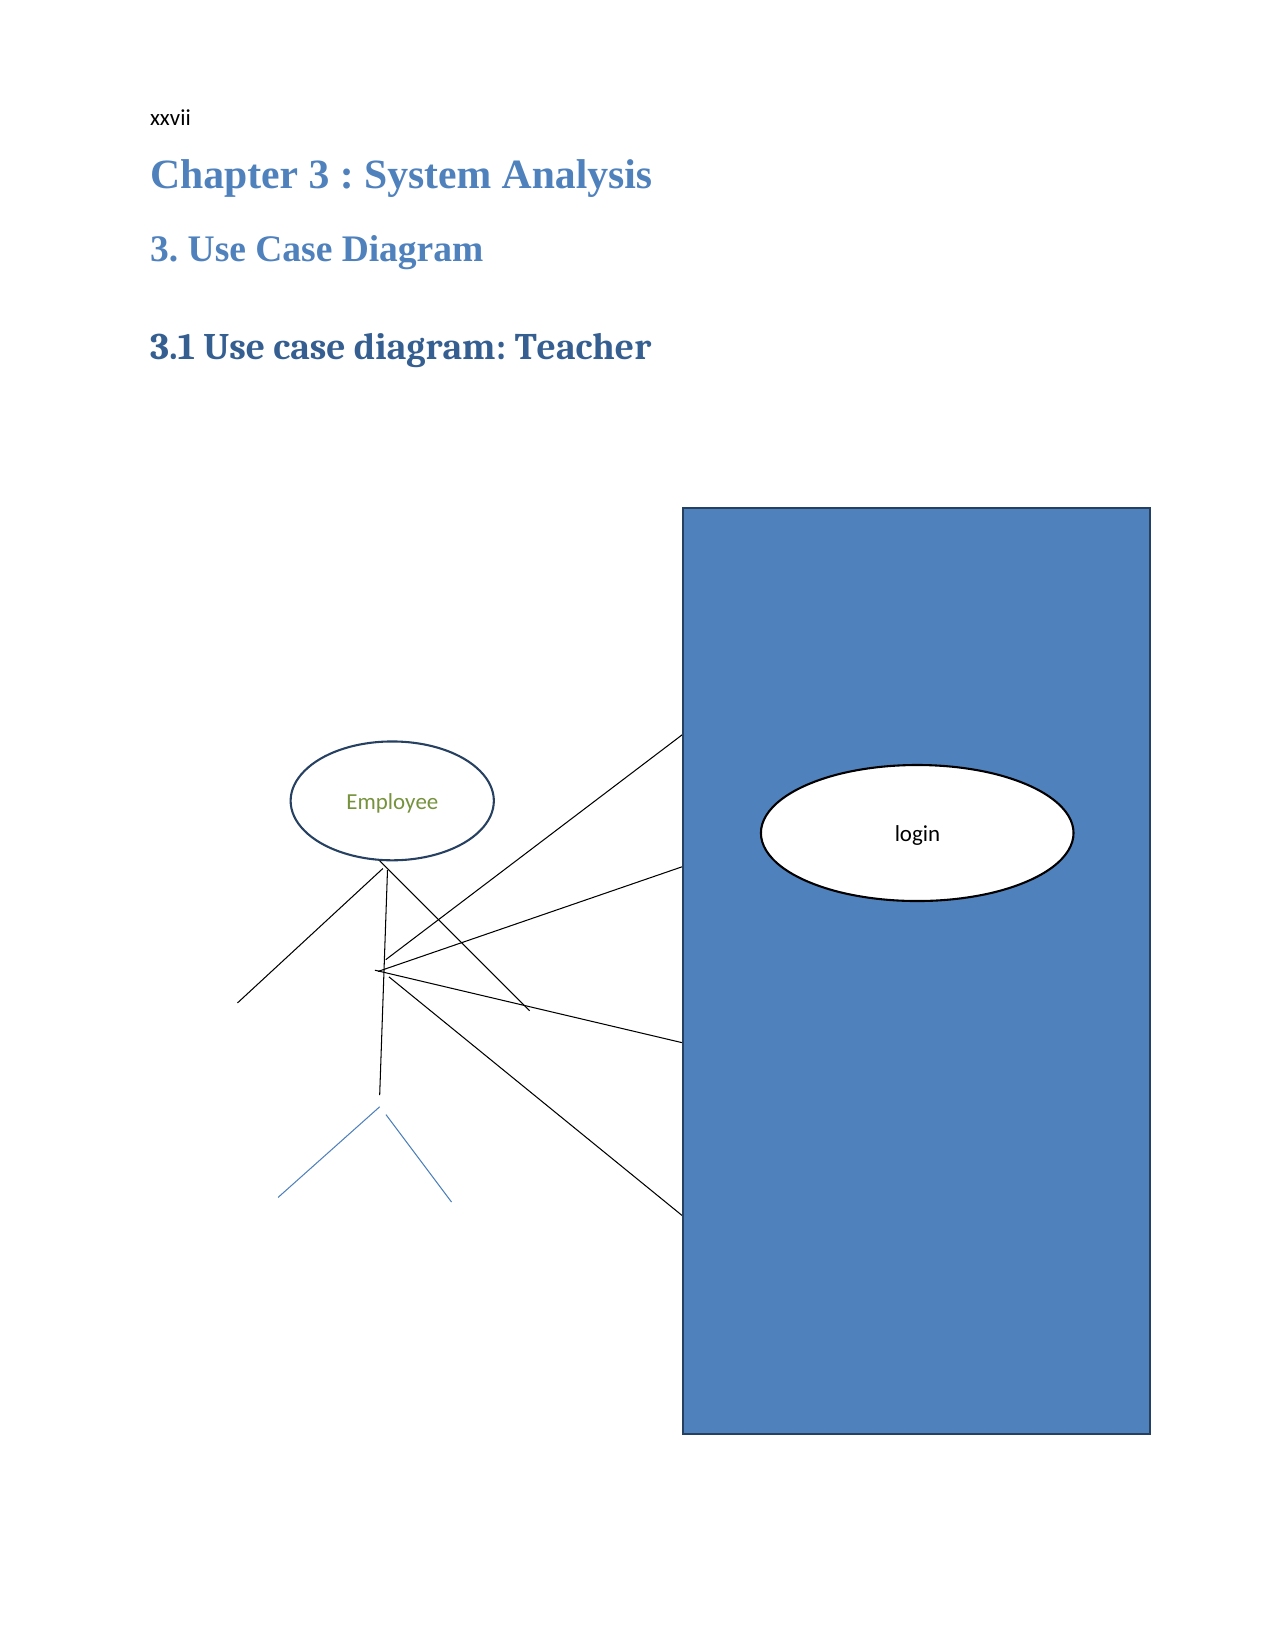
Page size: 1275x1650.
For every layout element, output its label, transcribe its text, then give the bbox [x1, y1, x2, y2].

text login [822, 819, 1013, 847]
subtitle 3.1 Use case diagram: Teacher [150, 326, 1125, 369]
subtitle Chapter 3 : System Analysis [150, 150, 1125, 198]
subtitle 3. Use Case Diagram [150, 226, 1125, 269]
text Employee [335, 787, 449, 815]
